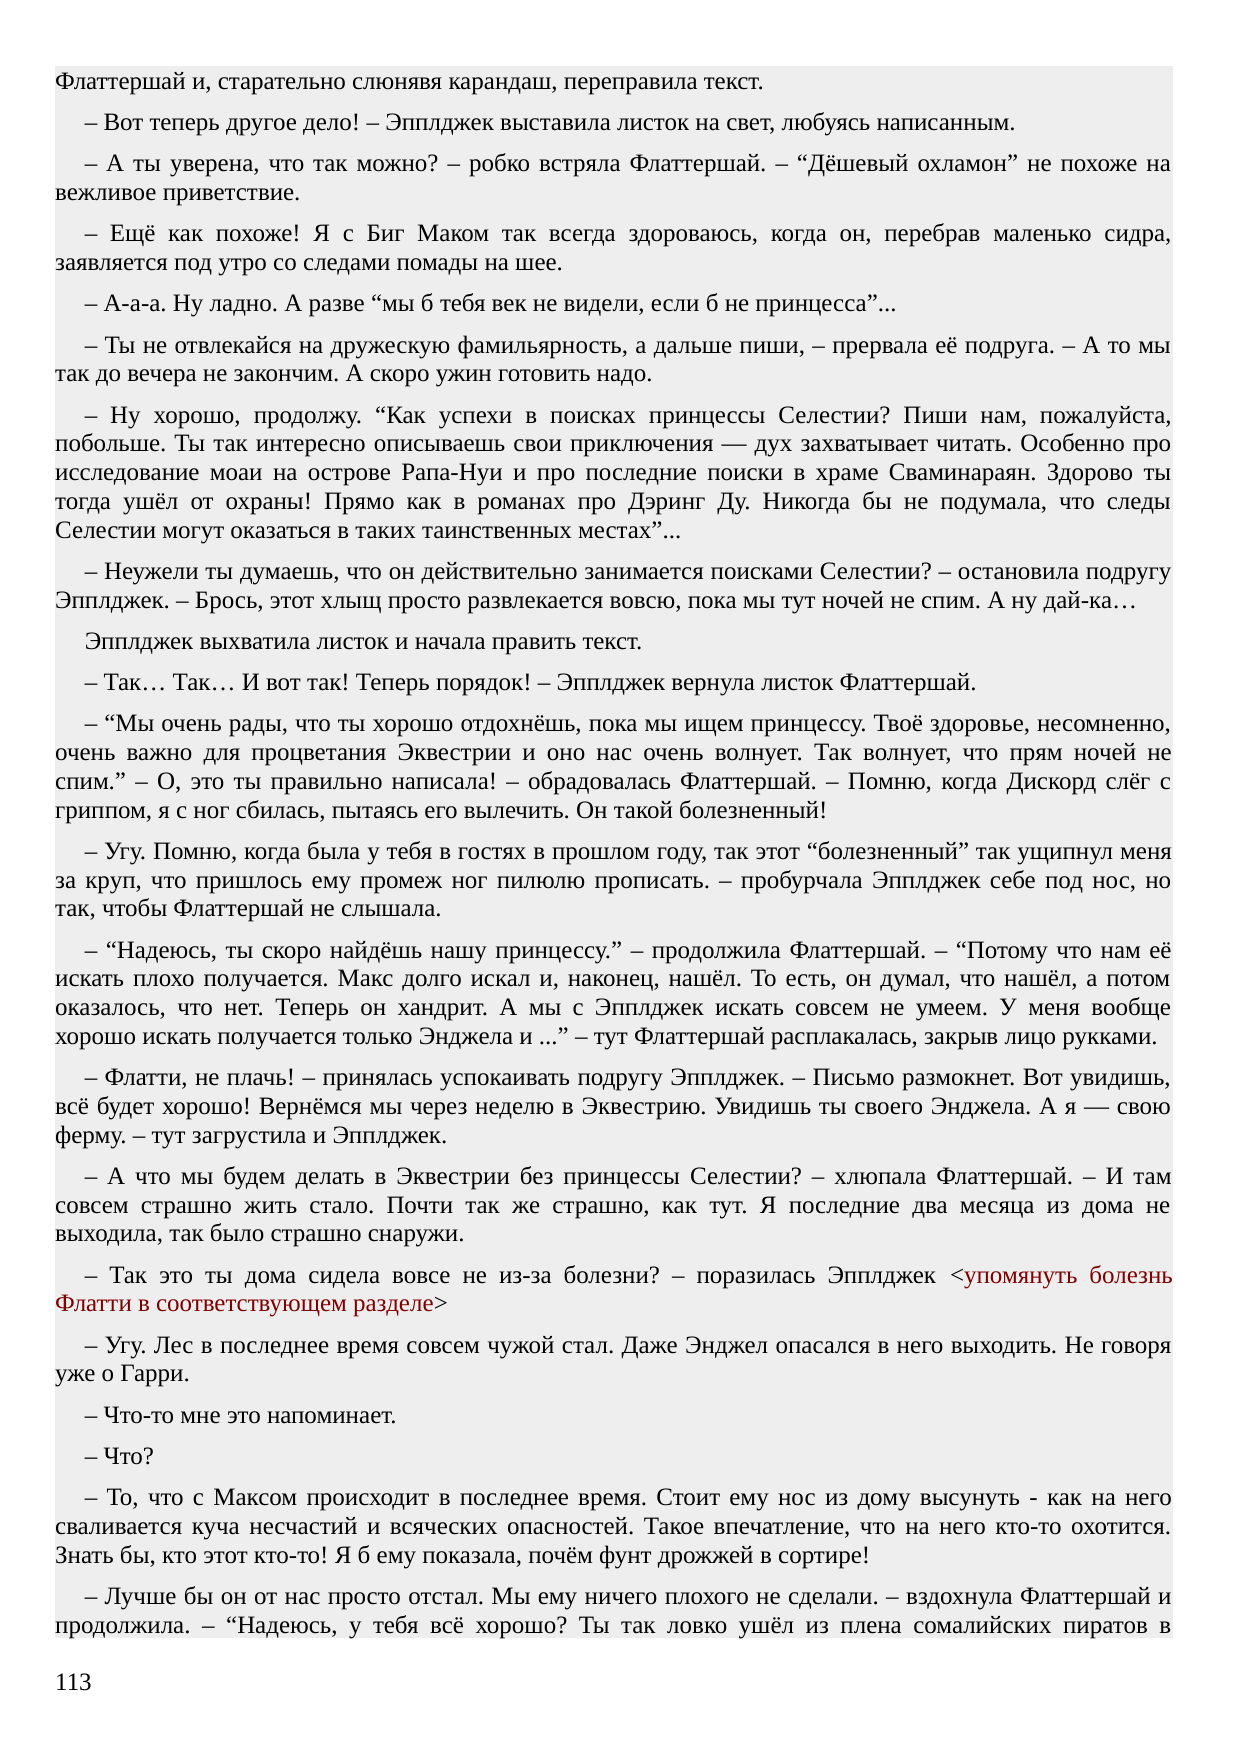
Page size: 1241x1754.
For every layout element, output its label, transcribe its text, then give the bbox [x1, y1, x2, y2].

text – Что? [55, 1441, 1173, 1470]
text – Вот теперь другое дело! – Эпплджек выставила листок на свет, любуясь написанным. [55, 107, 1173, 136]
text – Неужели ты думаешь, что он действительно занимается поисками Селестии? – остановила подругу Эпплджек. – Брось, этот хлыщ просто развлекается вовсю, пока мы тут ночей не спим. А ну дай-ка… [55, 556, 1173, 613]
text – Ну хорошо, продолжу. “Как успехи в поисках принцессы Селестии? Пиши нам, пожалуйста, побольше. Ты так интересно описываешь свои приключения — дух захватывает читать. Особенно про исследование моаи на острове Рапа-Нуи и про последние поиски в храме Сваминараян. Здорово ты тогда ушёл от охраны! Прямо как в романах про Дэринг Ду. Никогда бы не подумала, что следы Селестии могут оказаться в таких таинственных местах”... [55, 400, 1173, 543]
text – Так это ты дома сидела вовсе не из-за болезни? – поразилась Эпплджек <упомянуть болезнь Флатти в соответствующем разделе> [55, 1260, 1173, 1317]
text – Ты не отвлекайся на дружескую фамильярность, а дальше пиши, – прервала её подруга. – А то мы так до вечера не закончим. А скоро ужин готовить надо. [55, 330, 1173, 387]
text – Угу. Помню, когда была у тебя в гостях в прошлом году, так этот “болезненный” так ущипнул меня за круп, что пришлось ему промеж ног пилюлю прописать. – пробурчала Эпплджек себе под нос, но так, чтобы Флаттершай не слышала. [55, 836, 1173, 922]
text – А что мы будем делать в Эквестрии без принцессы Селестии? – хлюпала Флаттершай. – И там совсем страшно жить стало. Почти так же страшно, как тут. Я последние два месяца из дома не выходила, так было страшно снаружи. [55, 1161, 1173, 1247]
text – А-а-а. Ну ладно. А разве “мы б тебя век не видели, если б не принцесса”... [55, 288, 1173, 317]
text – Флатти, не плачь! – принялась успокаивать подругу Эпплджек. – Письмо размокнет. Вот увидишь, всё будет хорошо! Вернёмся мы через неделю в Эквестрию. Увидишь ты своего Энджела. А я — свою ферму. – тут загрустила и Эпплджек. [55, 1062, 1173, 1148]
text – Ещё как похоже! Я с Биг Маком так всегда здороваюсь, когда он, перебрав маленько сидра, заявляется под утро со следами помады на шее. [55, 218, 1173, 276]
text – “Надеюсь, ты скоро найдёшь нашу принцессу.” – продолжила Флаттершай. – “Потому что нам её искать плохо получается. Макс долго искал и, наконец, нашёл. То есть, он думал, что нашёл, а потом оказалось, что нет. Теперь он хандрит. А мы с Эпплджек искать совсем не умеем. У меня вообще хорошо искать получается только Энджела и ...” – тут Флаттершай расплакалась, закрыв лицо рукками. [55, 935, 1173, 1050]
text – Что-то мне это напоминает. [55, 1400, 1173, 1428]
text – А ты уверена, что так можно? – робко встряла Флаттершай. – “Дёшевый охламон” не похоже на вежливое приветствие. [55, 148, 1173, 206]
text – Лучше бы он от нас просто отстал. Мы ему ничего плохого не сделали. – вздохнула Флаттершай и продолжила. – “Надеюсь, у тебя всё хорошо? Ты так ловко ушёл из плена сомалийских пиратов в [55, 1581, 1173, 1638]
text Флаттершай и, старательно слюнявя карандаш, переправила текст. [55, 66, 1173, 95]
text – Так… Так… И вот так! Теперь порядок! – Эпплджек вернула листок Флаттершай. [55, 667, 1173, 696]
text – Угу. Лес в последнее время совсем чужой стал. Даже Энджел опасался в него выходить. Не говоря уже о Гарри. [55, 1330, 1173, 1387]
text Эпплджек выхватила листок и начала править текст. [55, 626, 1173, 655]
text – “Мы очень рады, что ты хорошо отдохнёшь, пока мы ищем принцессу. Твоё здоровье, несомненно, очень важно для процветания Эквестрии и оно нас очень волнует. Так волнует, что прям ночей не спим.” – О, это ты правильно написала! – обрадовалась Флаттершай. – Помню, когда Дискорд слёг с гриппом, я с ног сбилась, пытаясь его вылечить. Он такой болезненный! [55, 708, 1173, 823]
text – То, что с Максом происходит в последнее время. Стоит ему нос из дому высунуть - как на него сваливается куча несчастий и всяческих опасностей. Такое впечатление, что на него кто-то охотится. Знать бы, кто этот кто-то! Я б ему показала, почём фунт дрожжей в сортире! [55, 1482, 1173, 1568]
